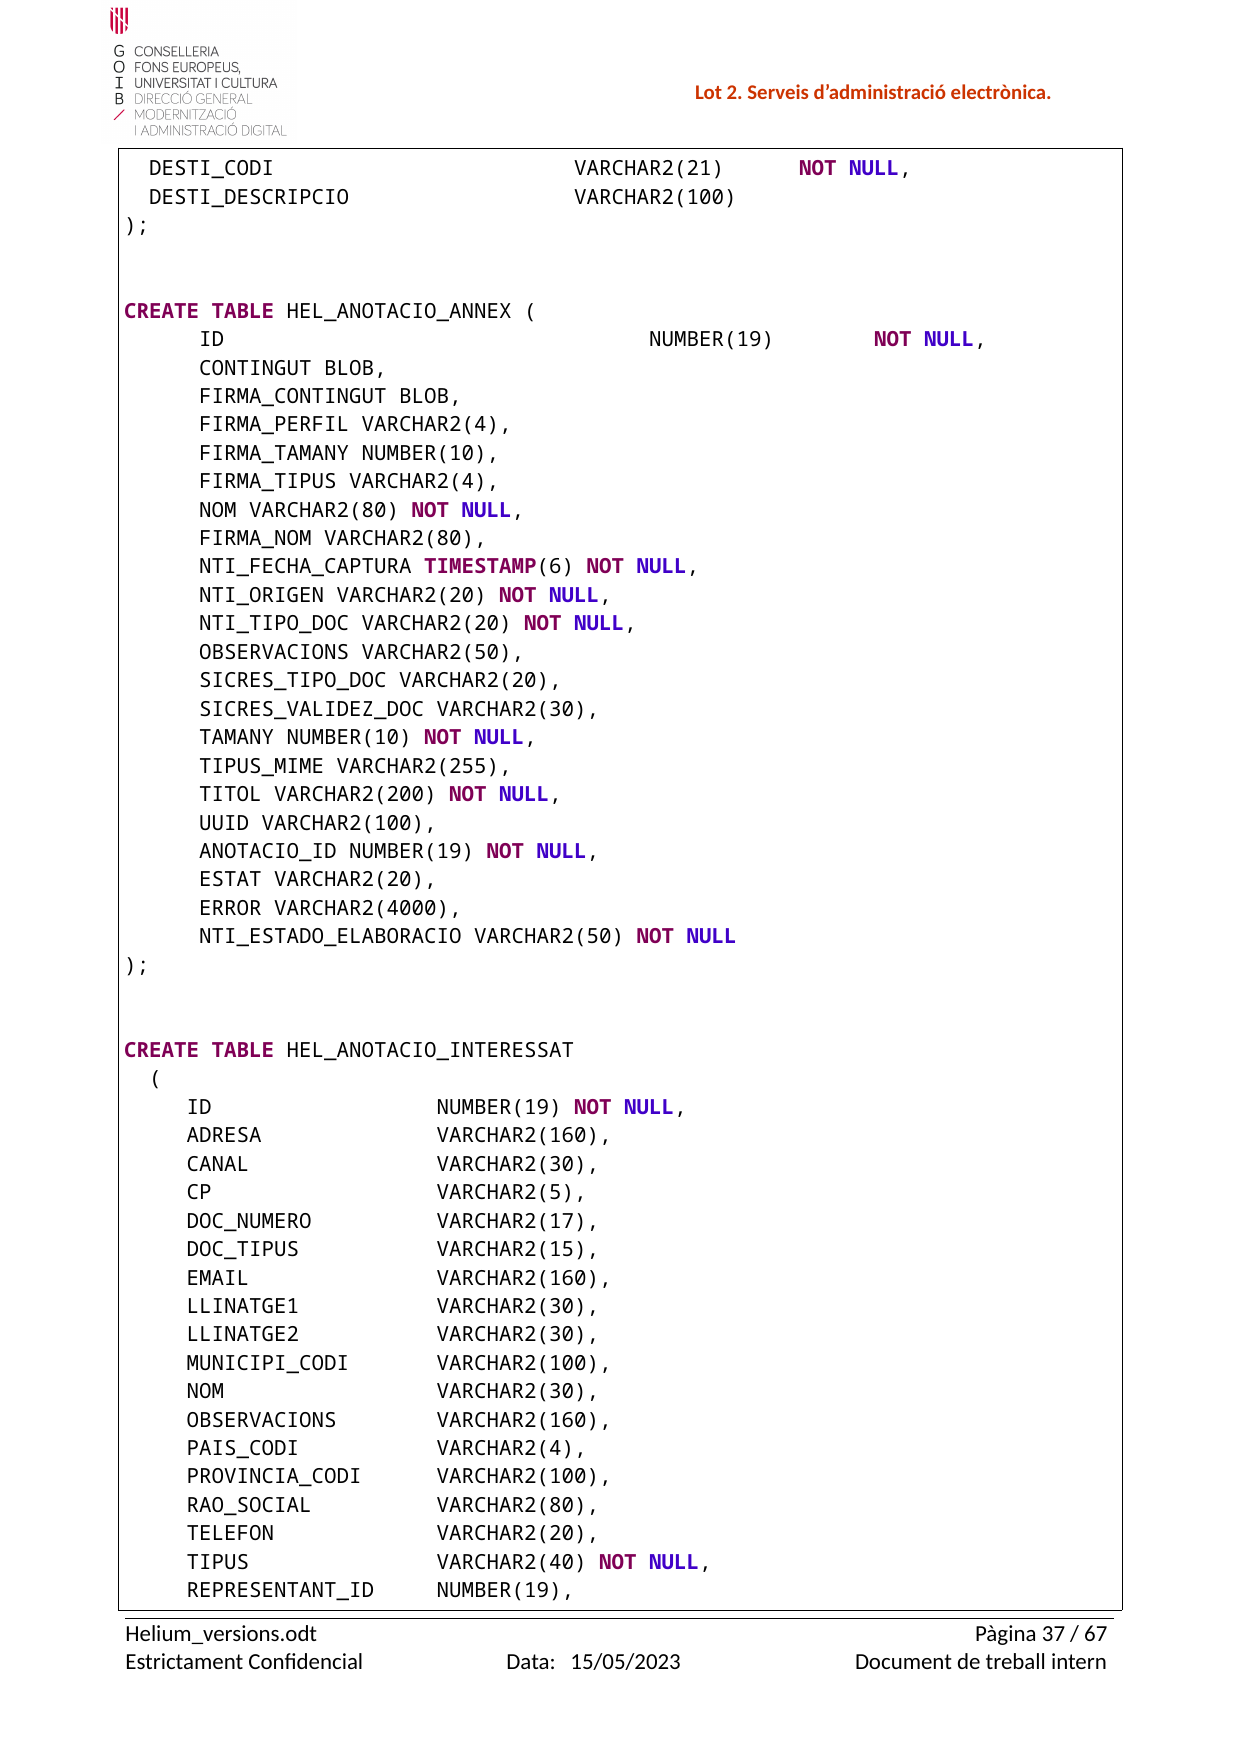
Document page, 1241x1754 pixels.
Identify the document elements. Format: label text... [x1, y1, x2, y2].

table_header DESTI_CODI VARCHAR2(21) NOT NULL, DESTI_DESCRIPCIO VARCHAR2(100) ); CREATE TABLE HEL_ANOTACIO_ANNEX ( ID NUMBER(19) NOT NULL, CONTINGUT BLOB, FIRMA_CONTINGUT BLOB, FIRMA_PERFIL VARCHAR2(4), FIRMA_TAMANY NUMBER(10), FIRMA_TIPUS VARCHAR2(4), NOM VARCHAR2(80) NOT NULL, FIRMA_NOM VARCHAR2(80), NTI_FECHA_CAPTURA TIMESTAMP(6) NOT NULL, NTI_ORIGEN VARCHAR2(20) NOT NULL, NTI_TIPO_DOC VARCHAR2(20) NOT NULL, OBSERVACIONS VARCHAR2(50), SICRES_TIPO_DOC VARCHAR2(20), SICRES_VALIDEZ_DOC VARCHAR2(30), TAMANY NUMBER(10) NOT NULL, TIPUS_MIME VARCHAR2(255), TITOL VARCHAR2(200) NOT NULL, UUID VARCHAR2(100), ANOTACIO_ID NUMBER(19) NOT NULL, ESTAT VARCHAR2(20), ERROR VARCHAR2(4000), NTI_ESTADO_ELABORACIO VARCHAR2(50) NOT NULL ); CREATE TABLE HEL_ANOTACIO_INTERESSAT ( ID NUMBER(19) NOT NULL, ADRESA VARCHAR2(160), CANAL VARCHAR2(30), CP VARCHAR2(5), DOC_NUMERO VARCHAR2(17), DOC_TIPUS VARCHAR2(15), EMAIL VARCHAR2(160), LLINATGE1 VARCHAR2(30), LLINATGE2 VARCHAR2(30), MUNICIPI_CODI VARCHAR2(100), NOM VARCHAR2(30), OBSERVACIONS VARCHAR2(160), PAIS_CODI VARCHAR2(4), PROVINCIA_CODI VARCHAR2(100), RAO_SOCIAL VARCHAR2(80), TELEFON VARCHAR2(20), TIPUS VARCHAR2(40) NOT NULL, REPRESENTANT_ID NUMBER(19), [119, 149, 1122, 1609]
picture [100, 0, 297, 144]
